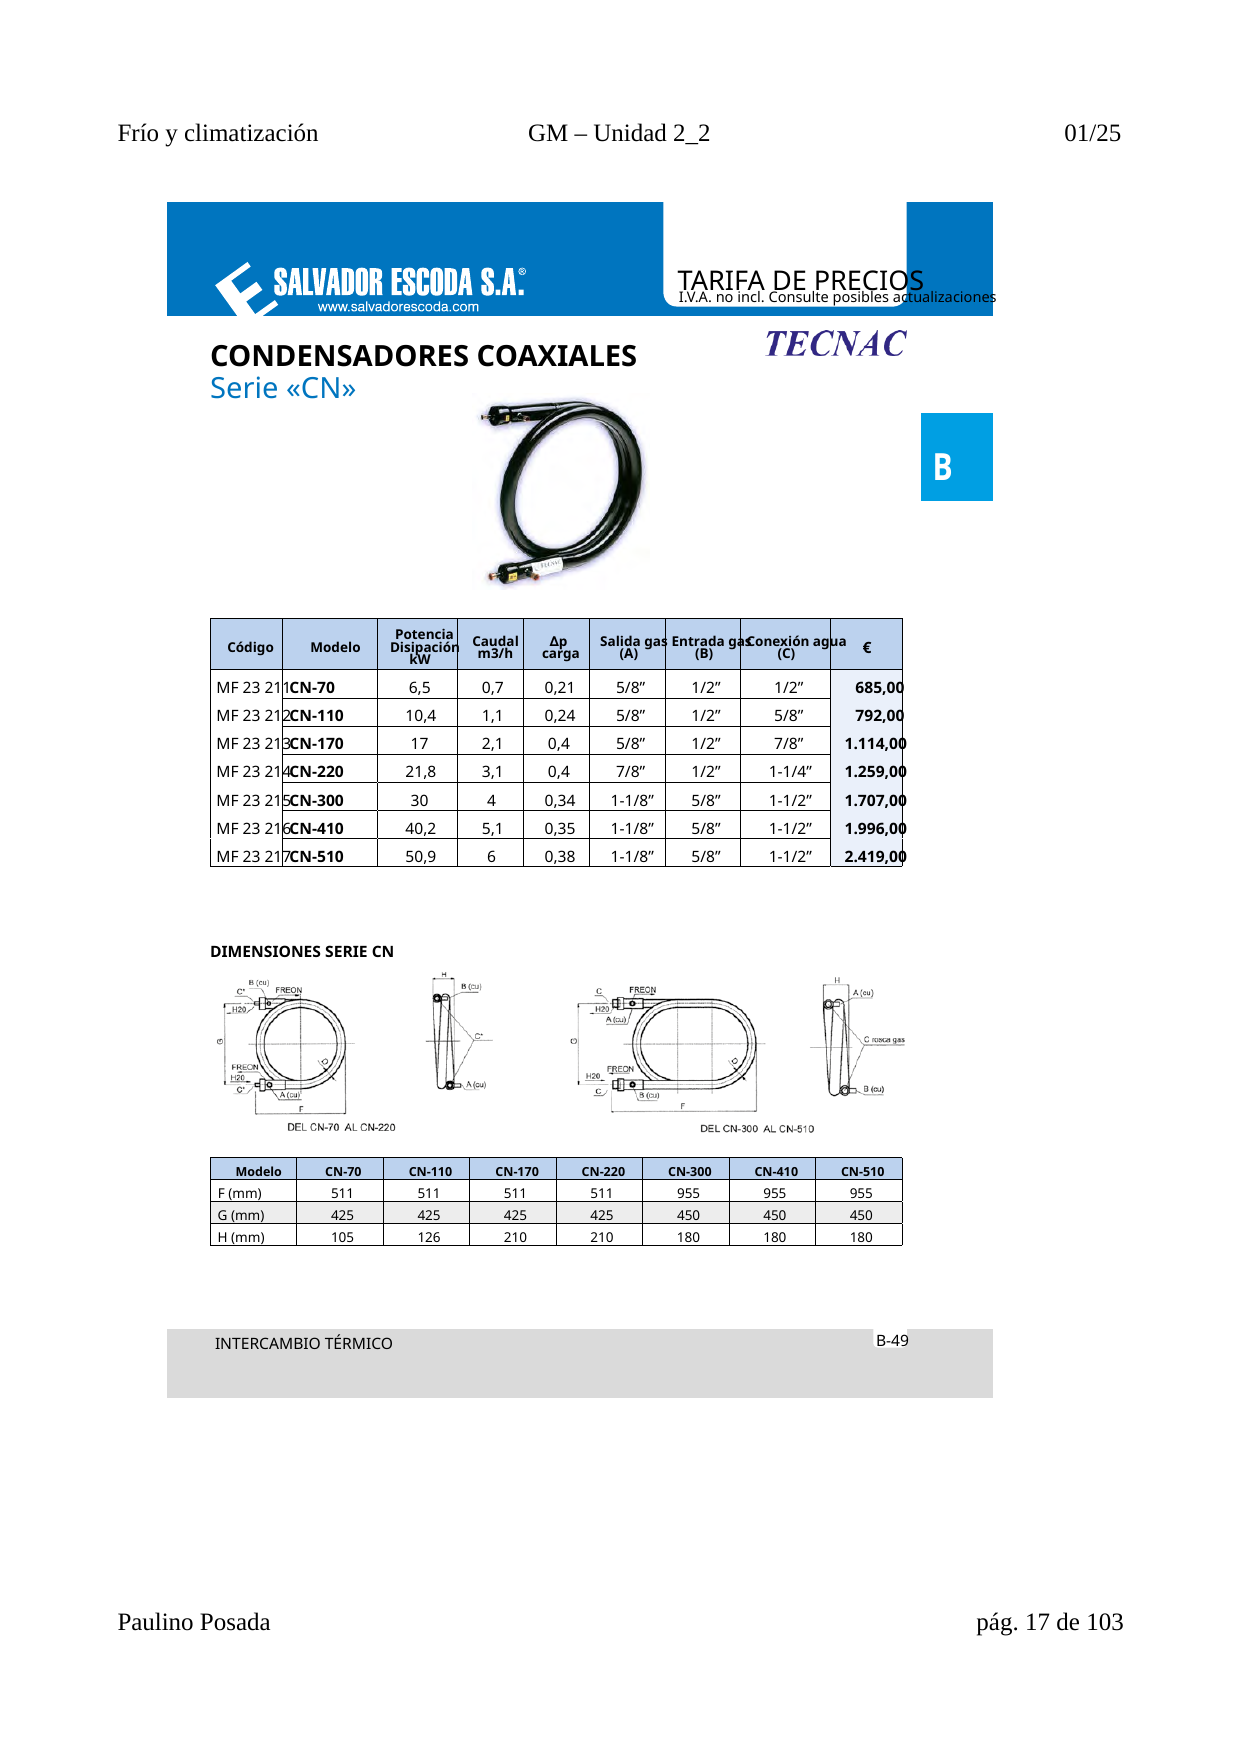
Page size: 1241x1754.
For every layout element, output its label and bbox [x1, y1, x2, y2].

picture [765, 330, 907, 356]
picture [472, 393, 650, 590]
picture [214, 968, 907, 1135]
